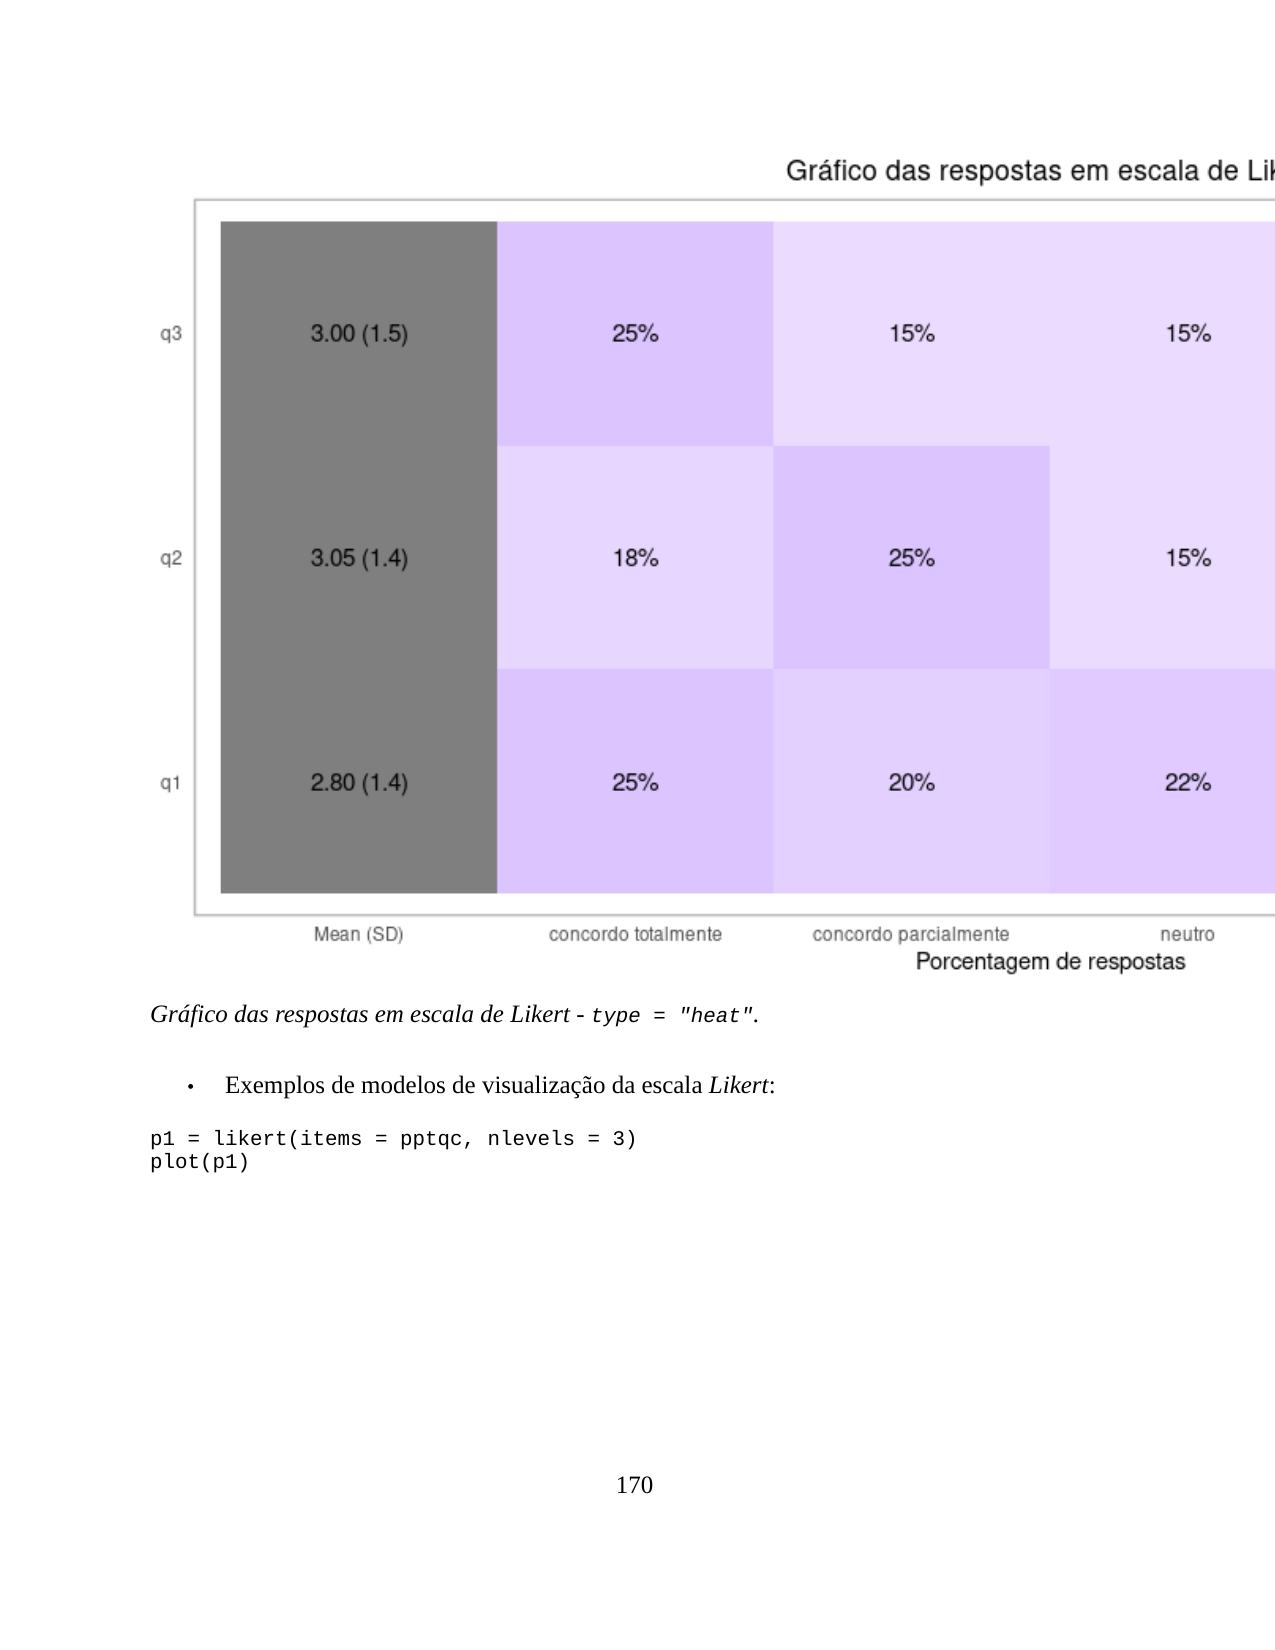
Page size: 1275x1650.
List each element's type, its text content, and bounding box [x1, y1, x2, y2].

text Gráfico das respostas em escala de Likert - type = "heat". [150, 999, 1125, 1029]
picture [150, 150, 1275, 987]
list Exemplos de modelos de visualização da escala Likert: [187, 1070, 1125, 1128]
text p1 = likert(items = pptqc, nlevels = 3) [150, 1128, 1125, 1151]
text plot(p1) [150, 1151, 1125, 1175]
